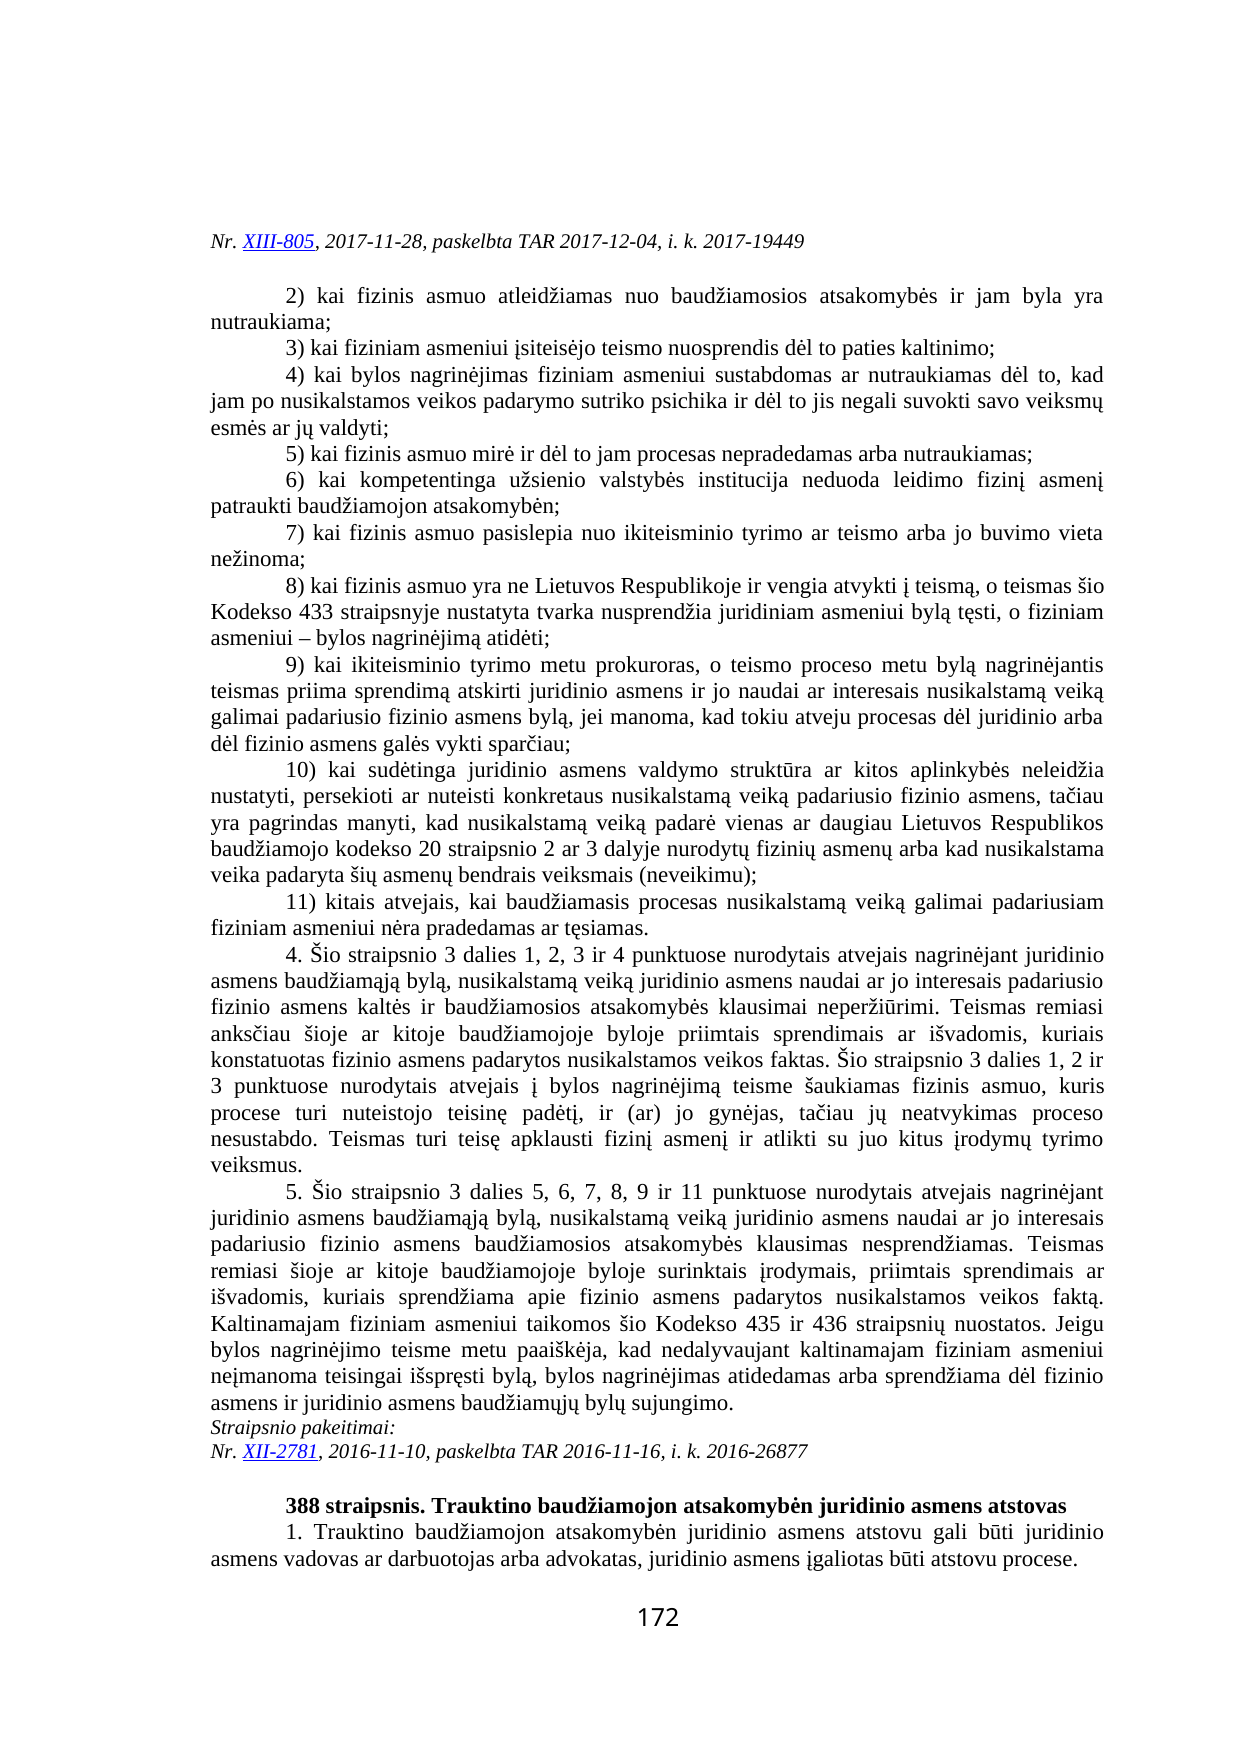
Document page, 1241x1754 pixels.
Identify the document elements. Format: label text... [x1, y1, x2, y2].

text 5. Šio straipsnio 3 dalies 5, 6, 7, 8, 9 ir 11 punktuose nurodytais atvejais nagrinėjant juridinio asmens baudžiamąją bylą, nusikalstamą veiką juridinio asmens naudai ar jo interesais padariusio fizinio asmens baudžiamosios atsakomybės klausimas nesprendžiamas. Teismas remiasi šioje ar kitoje baudžiamojoje byloje surinktais įrodymais, priimtais sprendimais ar išvadomis, kuriais sprendžiama apie fizinio asmens padarytos nusikalstamos veikos faktą. Kaltinamajam fiziniam asmeniui taikomos šio Kodekso 435 ir 436 straipsnių nuostatos. Jeigu bylos nagrinėjimo teisme metu paaiškėja, kad nedalyvaujant kaltinamajam fiziniam asmeniui neįmanoma teisingai išspręsti bylą, bylos nagrinėjimas atidedamas arba sprendžiama dėl fizinio asmens ir juridinio asmens baudžiamųjų bylų sujungimo. [210, 1178, 1105, 1415]
text 5) kai fizinis asmuo mirė ir dėl to jam procesas nepradedamas arba nutraukiamas; [210, 440, 1105, 466]
text 2) kai fizinis asmuo atleidžiamas nuo baudžiamosios atsakomybės ir jam byla yra nutraukiama; [210, 282, 1105, 334]
text 1. Trauktino baudžiamojon atsakomybėn juridinio asmens atstovu gali būti juridinio asmens vadovas ar darbuotojas arba advokatas, juridinio asmens įgaliotas būti atstovu procese. [210, 1518, 1105, 1571]
text 6) kai kompetentinga užsienio valstybės institucija neduoda leidimo fizinį asmenį patraukti baudžiamojon atsakomybėn; [210, 466, 1105, 519]
text 10) kai sudėtinga juridinio asmens valdymo struktūra ar kitos aplinkybės neleidžia nustatyti, persekioti ar nuteisti konkretaus nusikalstamą veiką padariusio fizinio asmens, tačiau yra pagrindas manyti, kad nusikalstamą veiką padarė vienas ar daugiau Lietuvos Respublikos baudžiamojo kodekso 20 straipsnio 2 ar 3 dalyje nurodytų fizinių asmenų arba kad nusikalstama veika padaryta šių asmenų bendrais veiksmais (neveikimu); [210, 756, 1105, 888]
text 3) kai fiziniam asmeniui įsiteisėjo teismo nuosprendis dėl to paties kaltinimo; [210, 334, 1105, 361]
text 388 straipsnis. Trauktino baudžiamojon atsakomybėn juridinio asmens atstovas [285, 1492, 1105, 1518]
text 7) kai fizinis asmuo pasislepia nuo ikiteisminio tyrimo ar teismo arba jo buvimo vieta nežinoma; [210, 519, 1105, 572]
text Nr. XII-2781, 2016-11-10, paskelbta TAR 2016-11-16, i. k. 2016-26877 [210, 1439, 1105, 1463]
text 11) kitais atvejais, kai baudžiamasis procesas nusikalstamą veiką galimai padariusiam fiziniam asmeniui nėra pradedamas ar tęsiamas. [210, 888, 1105, 941]
text Nr. XIII-805, 2017-11-28, paskelbta TAR 2017-12-04, i. k. 2017-19449 [210, 229, 1105, 253]
text 4. Šio straipsnio 3 dalies 1, 2, 3 ir 4 punktuose nurodytais atvejais nagrinėjant juridinio asmens baudžiamąją bylą, nusikalstamą veiką juridinio asmens naudai ar jo interesais padariusio fizinio asmens kaltės ir baudžiamosios atsakomybės klausimai neperžiūrimi. Teismas remiasi anksčiau šioje ar kitoje baudžiamojoje byloje priimtais sprendimais ar išvadomis, kuriais konstatuotas fizinio asmens padarytos nusikalstamos veikos faktas. Šio straipsnio 3 dalies 1, 2 ir 3 punktuose nurodytais atvejais į bylos nagrinėjimą teisme šaukiamas fizinis asmuo, kuris procese turi nuteistojo teisinę padėtį, ir (ar) jo gynėjas, tačiau jų neatvykimas proceso nesustabdo. Teismas turi teisę apklausti fizinį asmenį ir atlikti su juo kitus įrodymų tyrimo veiksmus. [210, 941, 1105, 1178]
text 4) kai bylos nagrinėjimas fiziniam asmeniui sustabdomas ar nutraukiamas dėl to, kad jam po nusikalstamos veikos padarymo sutriko psichika ir dėl to jis negali suvokti savo veiksmų esmės ar jų valdyti; [210, 361, 1105, 440]
text Straipsnio pakeitimai: [210, 1415, 1105, 1439]
text 9) kai ikiteisminio tyrimo metu prokuroras, o teismo proceso metu bylą nagrinėjantis teismas priima sprendimą atskirti juridinio asmens ir jo naudai ar interesais nusikalstamą veiką galimai padariusio fizinio asmens bylą, jei manoma, kad tokiu atveju procesas dėl juridinio arba dėl fizinio asmens galės vykti sparčiau; [210, 651, 1105, 756]
text 8) kai fizinis asmuo yra ne Lietuvos Respublikoje ir vengia atvykti į teismą, o teismas šio Kodekso 433 straipsnyje nustatyta tvarka nusprendžia juridiniam asmeniui bylą tęsti, o fiziniam asmeniui – bylos nagrinėjimą atidėti; [210, 572, 1105, 651]
